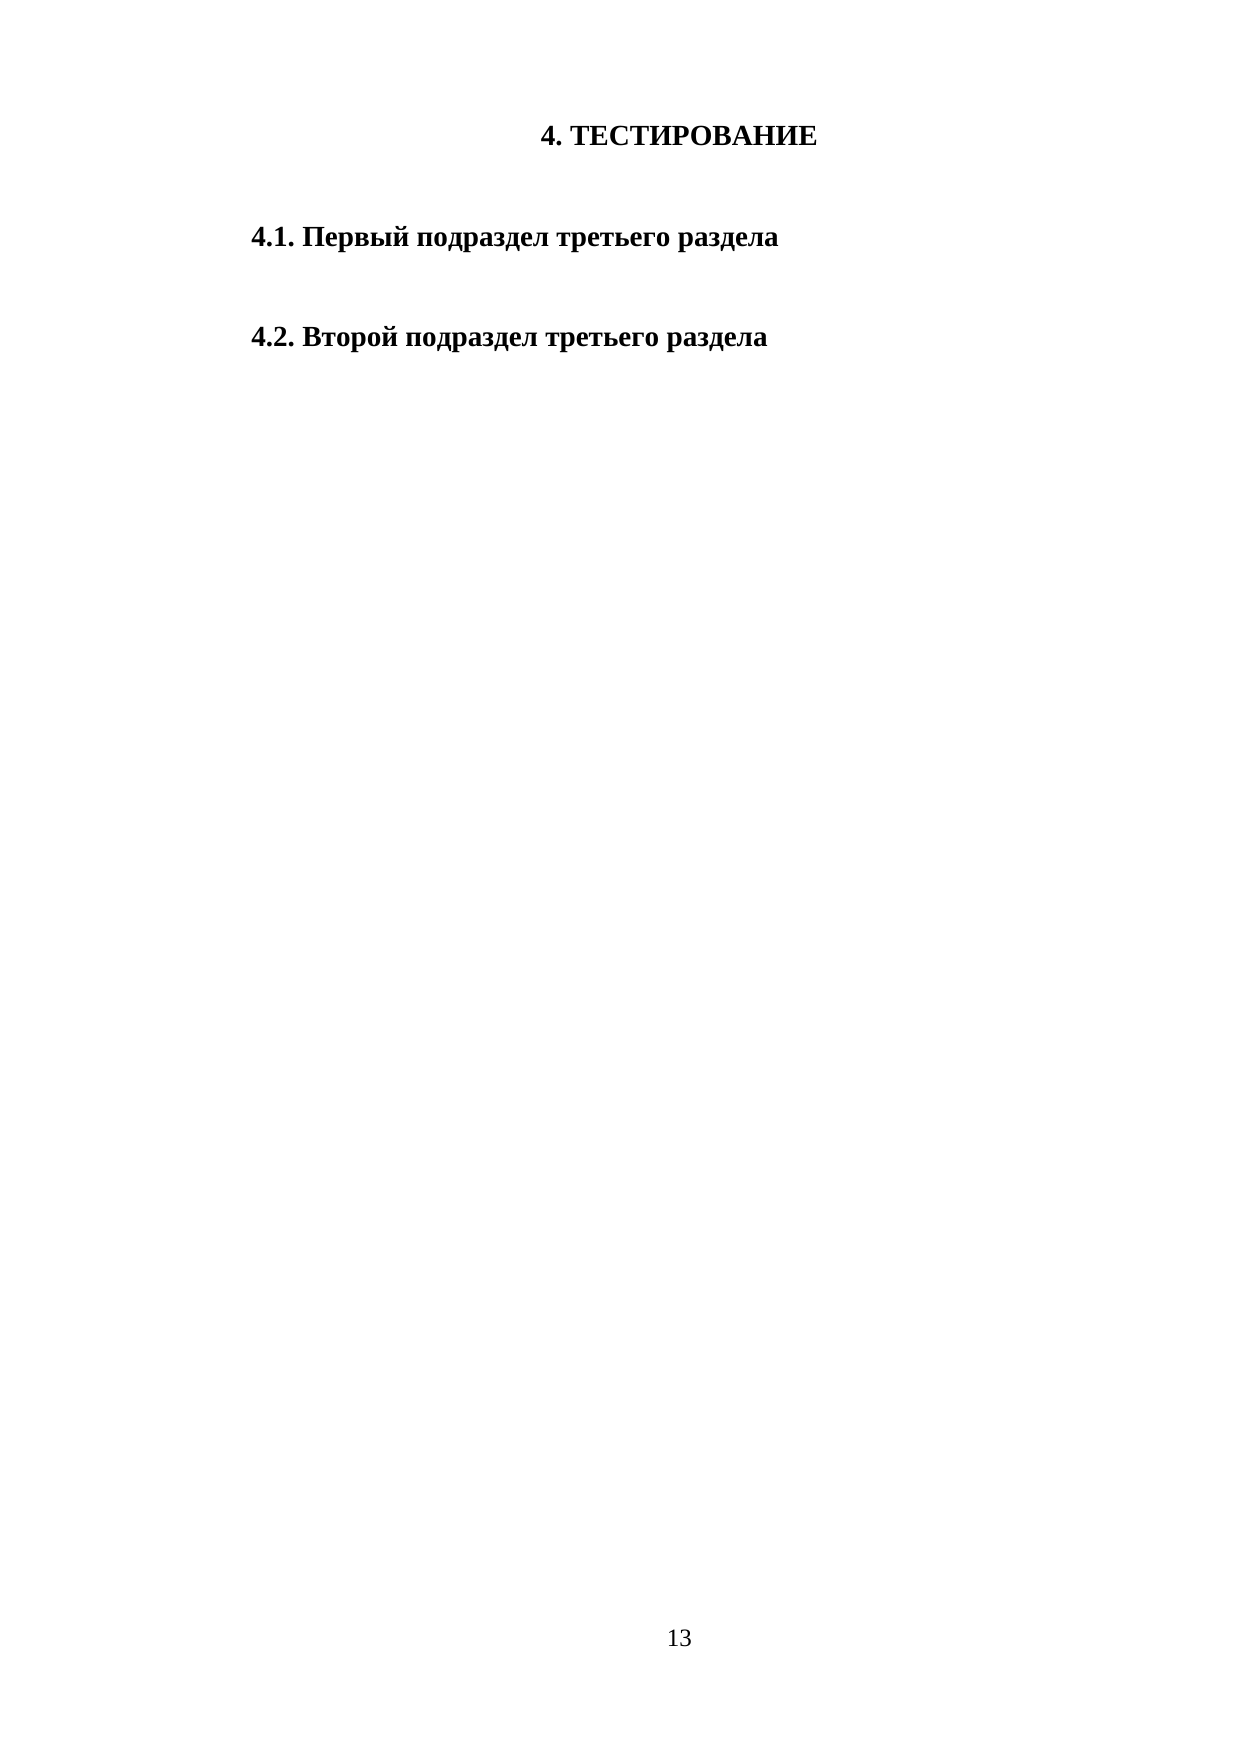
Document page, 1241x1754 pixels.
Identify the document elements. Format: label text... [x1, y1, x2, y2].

text 4. тестирование [177, 118, 1181, 152]
text 4.1. Первый подраздел третьего раздела [177, 219, 1181, 252]
text 4.2. Второй подраздел третьего раздела [177, 319, 1181, 353]
